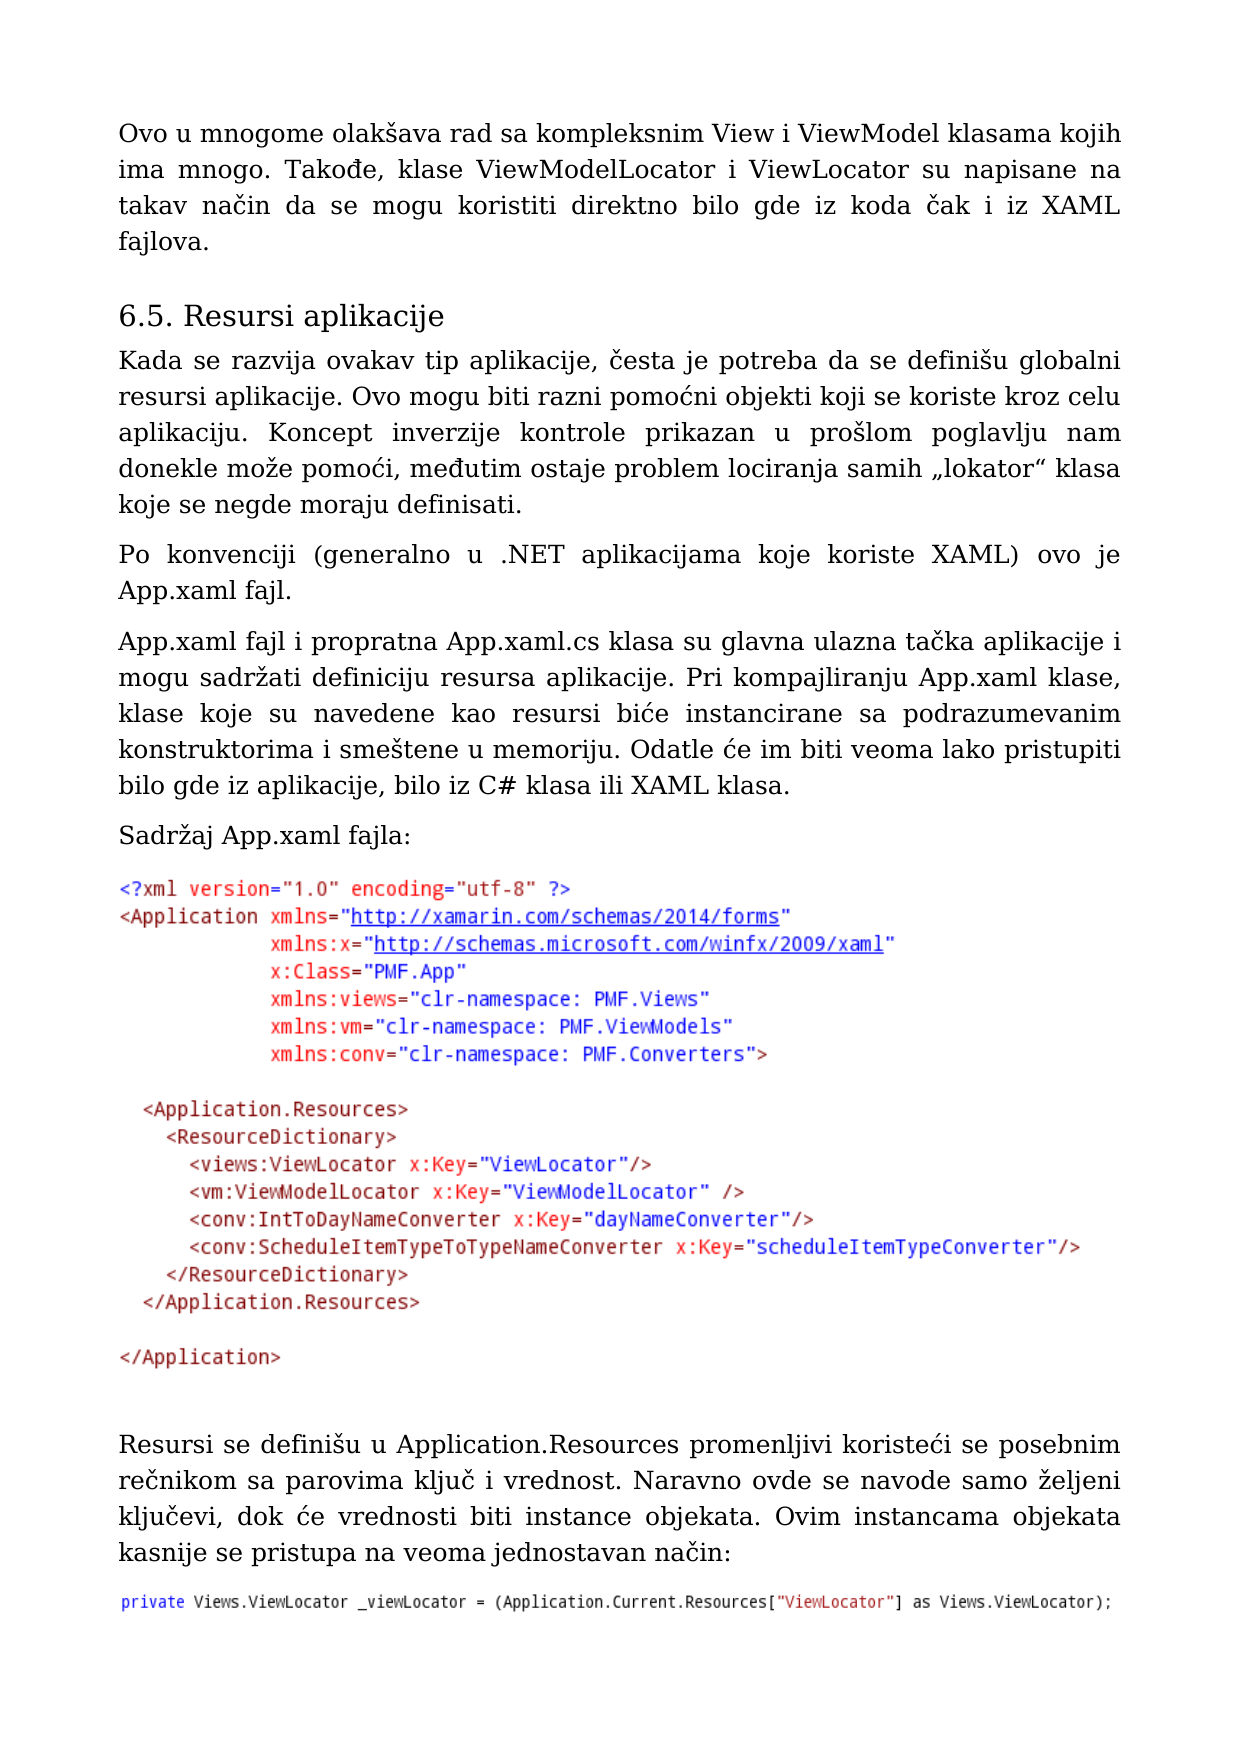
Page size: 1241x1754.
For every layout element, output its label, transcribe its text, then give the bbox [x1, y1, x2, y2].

subtitle 6.5. Resursi aplikacije [118, 297, 1122, 332]
picture [118, 870, 1123, 1373]
text Po konvenciji (generalno u .NET aplikacijama koje koriste XAML) ovo je App.xaml fajl. [118, 539, 1122, 605]
picture [118, 1587, 1123, 1614]
text Ovo u mnogome olakšava rad sa kompleksnim View i ViewModel klasama kojih ima mnogo. Takođe, klase ViewModelLocator i ViewLocator su napisane na takav način da se mogu koristiti direktno bilo gde iz koda čak i iz XAML fajlova. [118, 118, 1122, 256]
text Kada se razvija ovakav tip aplikacije, česta je potreba da se definišu globalni resursi aplikacije. Ovo mogu biti razni pomoćni objekti koji se koriste kroz celu aplikaciju. Koncept inverzije kontrole prikazan u prošlom poglavlju nam donekle može pomoći, međutim ostaje problem lociranja samih „lokator“ klasa koje se negde moraju definisati. [118, 345, 1122, 518]
text App.xaml fajl i propratna App.xaml.cs klasa su glavna ulazna tačka aplikacije i mogu sadržati definiciju resursa aplikacije. Pri kompajliranju App.xaml klase, klase koje su navedene kao resursi biće instancirane sa podrazumevanim konstruktorima i smeštene u memoriju. Odatle će im biti veoma lako pristupiti bilo gde iz aplikacije, bilo iz C# klasa ili XAML klasa. [118, 626, 1122, 799]
text Resursi se definišu u Application.Resources promenljivi koristeći se posebnim rečnikom sa parovima ključ i vrednost. Naravno ovde se navode samo željeni ključevi, dok će vrednosti biti instance objekata. Ovim instancama objekata kasnije se pristupa na veoma jednostavan način: [118, 1429, 1122, 1567]
text Sadržaj App.xaml fajla: [118, 820, 1122, 850]
